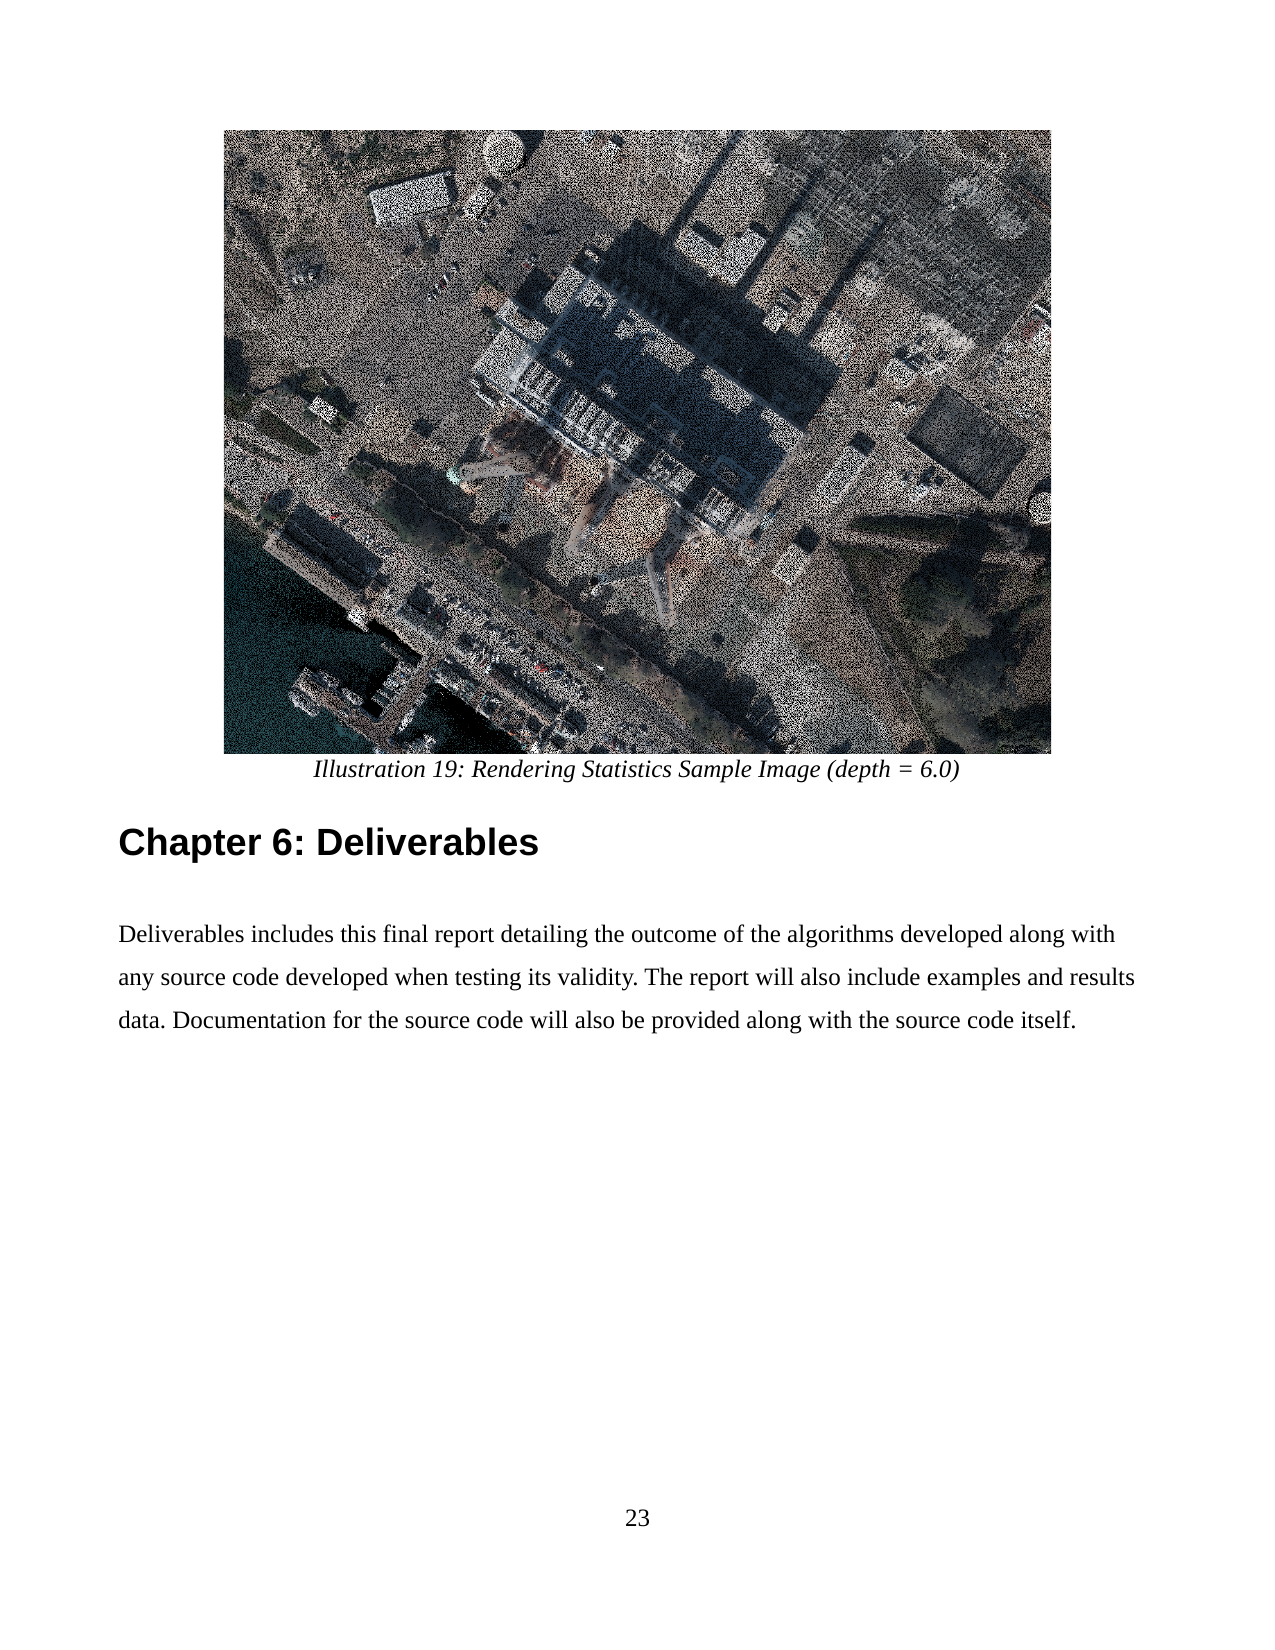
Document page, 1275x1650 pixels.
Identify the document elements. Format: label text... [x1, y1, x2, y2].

text Illustration 19: Rendering Statistics Sample Image (depth = 6.0) [224, 754, 1051, 783]
text Deliverables includes this final report detailing the outcome of the algorithms developed along with any source code developed when testing its validity. The report will also include examples and results data. Documentation for the source code will also be provided along with the source code itself. [118, 919, 1157, 1034]
picture [223, 130, 1052, 754]
subtitle Chapter 6: Deliverables [118, 820, 1157, 864]
